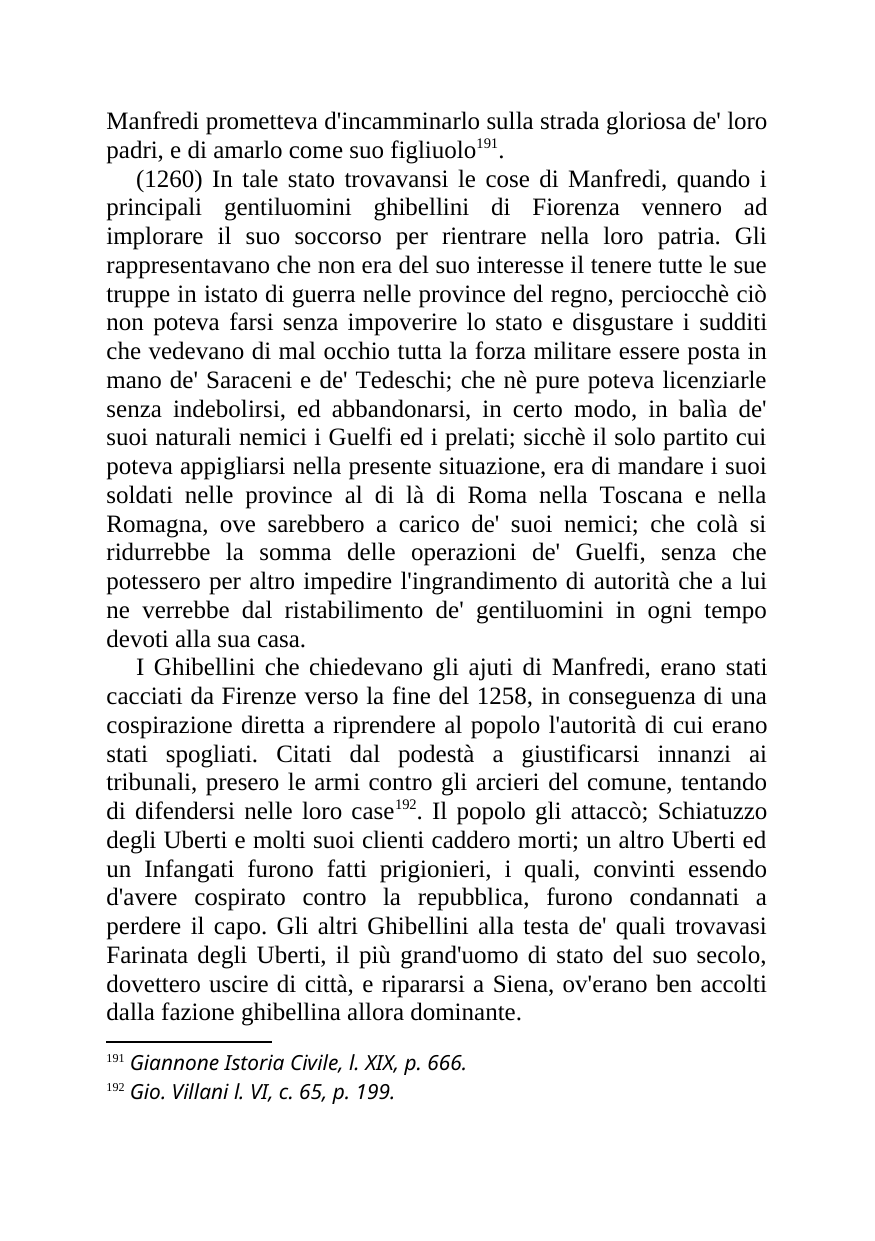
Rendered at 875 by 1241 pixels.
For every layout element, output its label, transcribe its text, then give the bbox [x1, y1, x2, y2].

text Manfredi prometteva d'incamminarlo sulla strada gloriosa de' loro padri, e di amarlo come suo figliuolo. [106, 106, 768, 164]
text I Ghibellini che chiedevano gli ajuti di Manfredi, erano stati cacciati da Firenze verso la fine del 1258, in conseguenza di una cospirazione diretta a riprendere al popolo l'autorità di cui erano stati spogliati. Citati dal podestà a giustificarsi innanzi ai tribunali, presero le armi contro gli arcieri del comune, tentando di difendersi nelle loro case. Il popolo gli attaccò; Schiatuzzo degli Uberti e molti suoi clienti caddero morti; un altro Uberti ed un Infangati furono fatti prigionieri, i quali, convinti essendo d'avere cospirato contro la repubblica, furono condannati a perdere il capo. Gli altri Ghibellini alla testa de' quali trovavasi Farinata degli Uberti, il più grand'uomo di stato del suo secolo, dovettero uscire di città, e ripararsi a Siena, ov'erano ben accolti dalla fazione ghibellina allora dominante. [106, 652, 768, 1026]
text Giannone Istoria Civile, l. XIX, p. 666. [106, 1048, 768, 1077]
text Gio. Villani l. VI, c. 65, p. 199. [106, 1077, 768, 1105]
text (1260) In tale stato trovavansi le cose di Manfredi, quando i principali gentiluomini ghibellini di Fiorenza vennero ad implorare il suo soccorso per rientrare nella loro patria. Gli rappresentavano che non era del suo interesse il tenere tutte le sue truppe in istato di guerra nelle province del regno, perciocchè ciò non poteva farsi senza impoverire lo stato e disgustare i sudditi che vedevano di mal occhio tutta la forza militare essere posta in mano de' Saraceni e de' Tedeschi; che nè pure poteva licenziarle senza indebolirsi, ed abbandonarsi, in certo modo, in balìa de' suoi naturali nemici i Guelfi ed i prelati; sicchè il solo partito cui poteva appigliarsi nella presente situazione, era di mandare i suoi soldati nelle province al di là di Roma nella Toscana e nella Romagna, ove sarebbero a carico de' suoi nemici; che colà si ridurrebbe la somma delle operazioni de' Guelfi, senza che potessero per altro impedire l'ingrandimento di autorità che a lui ne verrebbe dal ristabilimento de' gentiluomini in ogni tempo devoti alla sua casa. [106, 164, 768, 652]
